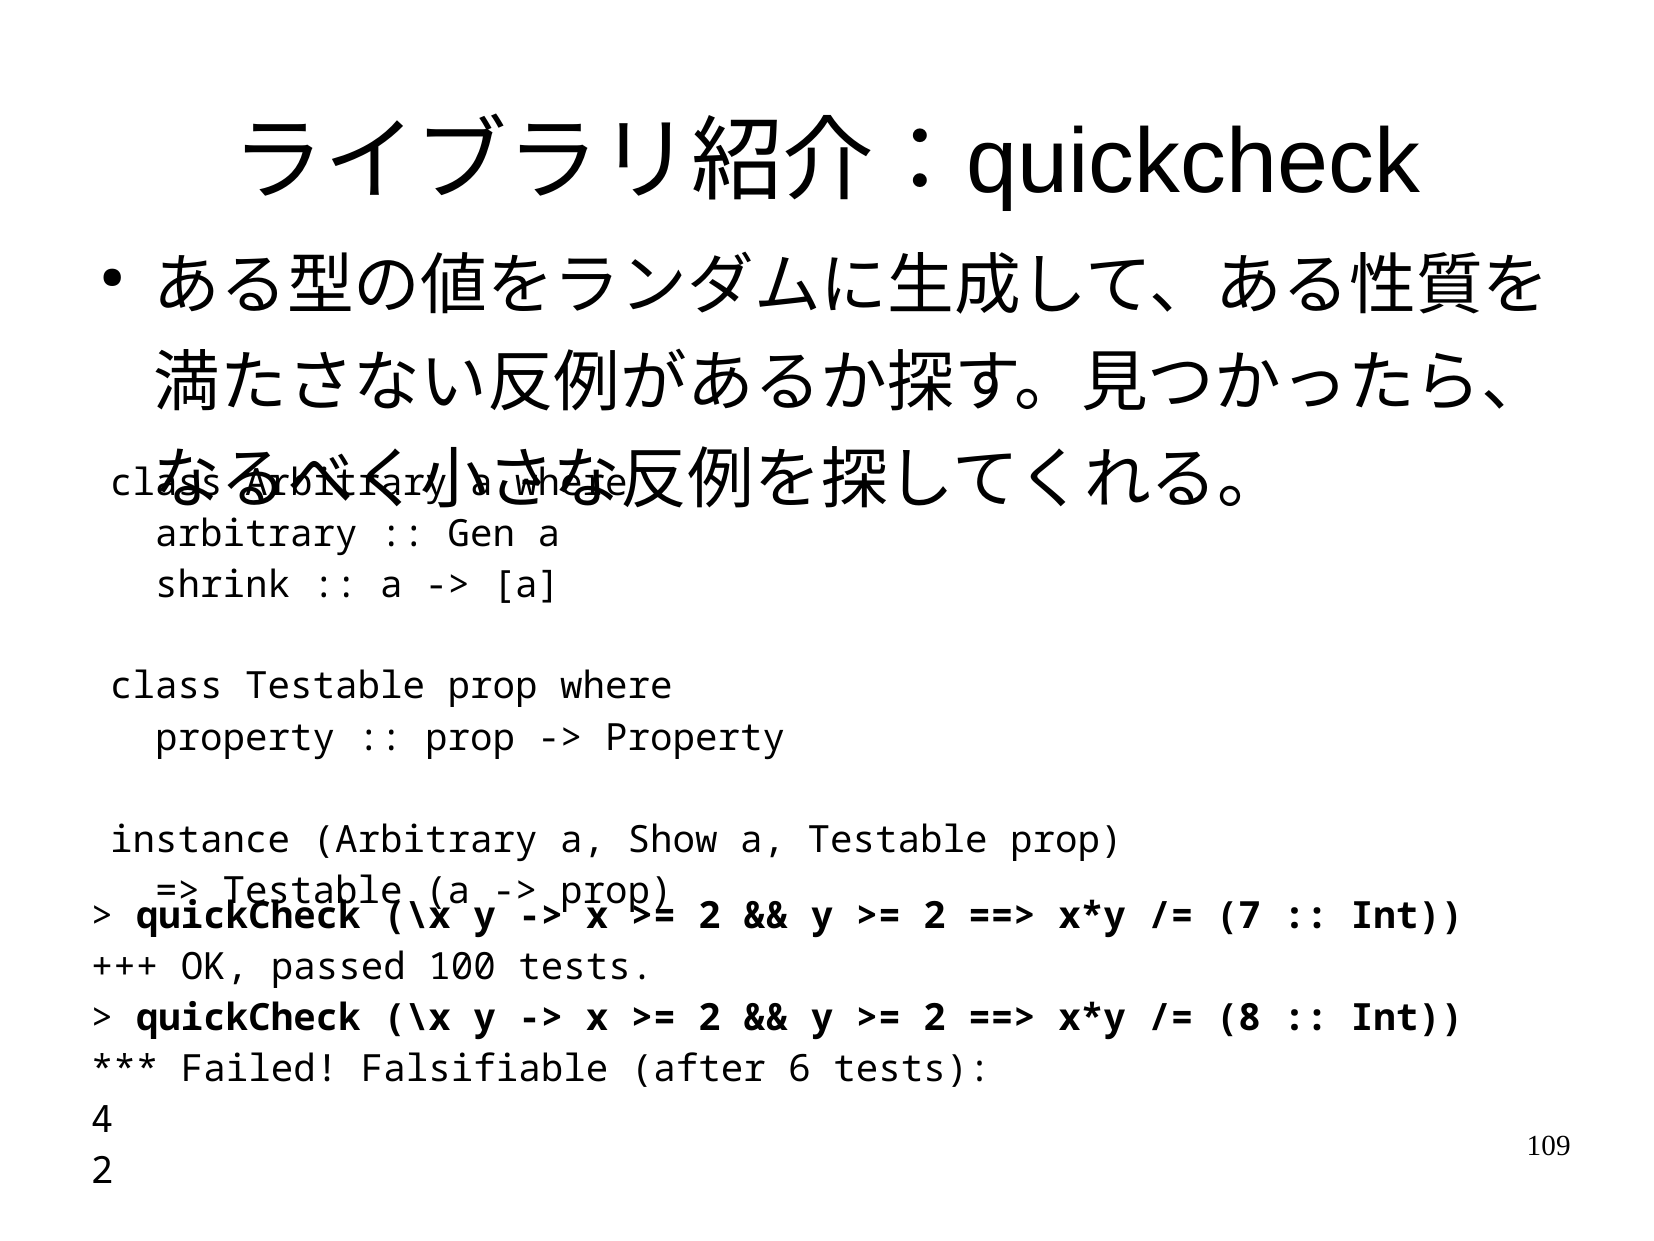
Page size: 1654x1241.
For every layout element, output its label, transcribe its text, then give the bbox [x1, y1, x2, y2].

list ある型の値をランダムに生成して、ある性質を満たさない反例があるか探す。見つかったら、なるべく小さな反例を探してくれる。 [82, 231, 1571, 881]
text_box class Arbitrary a where arbitrary :: Gen a shrink :: a -> [a] class Testable prop where property :: prop -> Property instance (Arbitrary a, Show a, Testable prop) => Testable (a -> prop) [95, 447, 1205, 870]
text_box > quickCheck (\x y -> x >= 2 && y >= 2 ==> x*y /= (7 :: Int)) +++ OK, passed 100 tests. > quickCheck (\x y -> x >= 2 && y >= 2 ==> x*y /= (8 :: Int)) *** Failed! Falsifiable (after 6 tests): 4 2 [76, 881, 1583, 1191]
title ライブラリ紹介：quickcheck [82, 49, 1571, 231]
